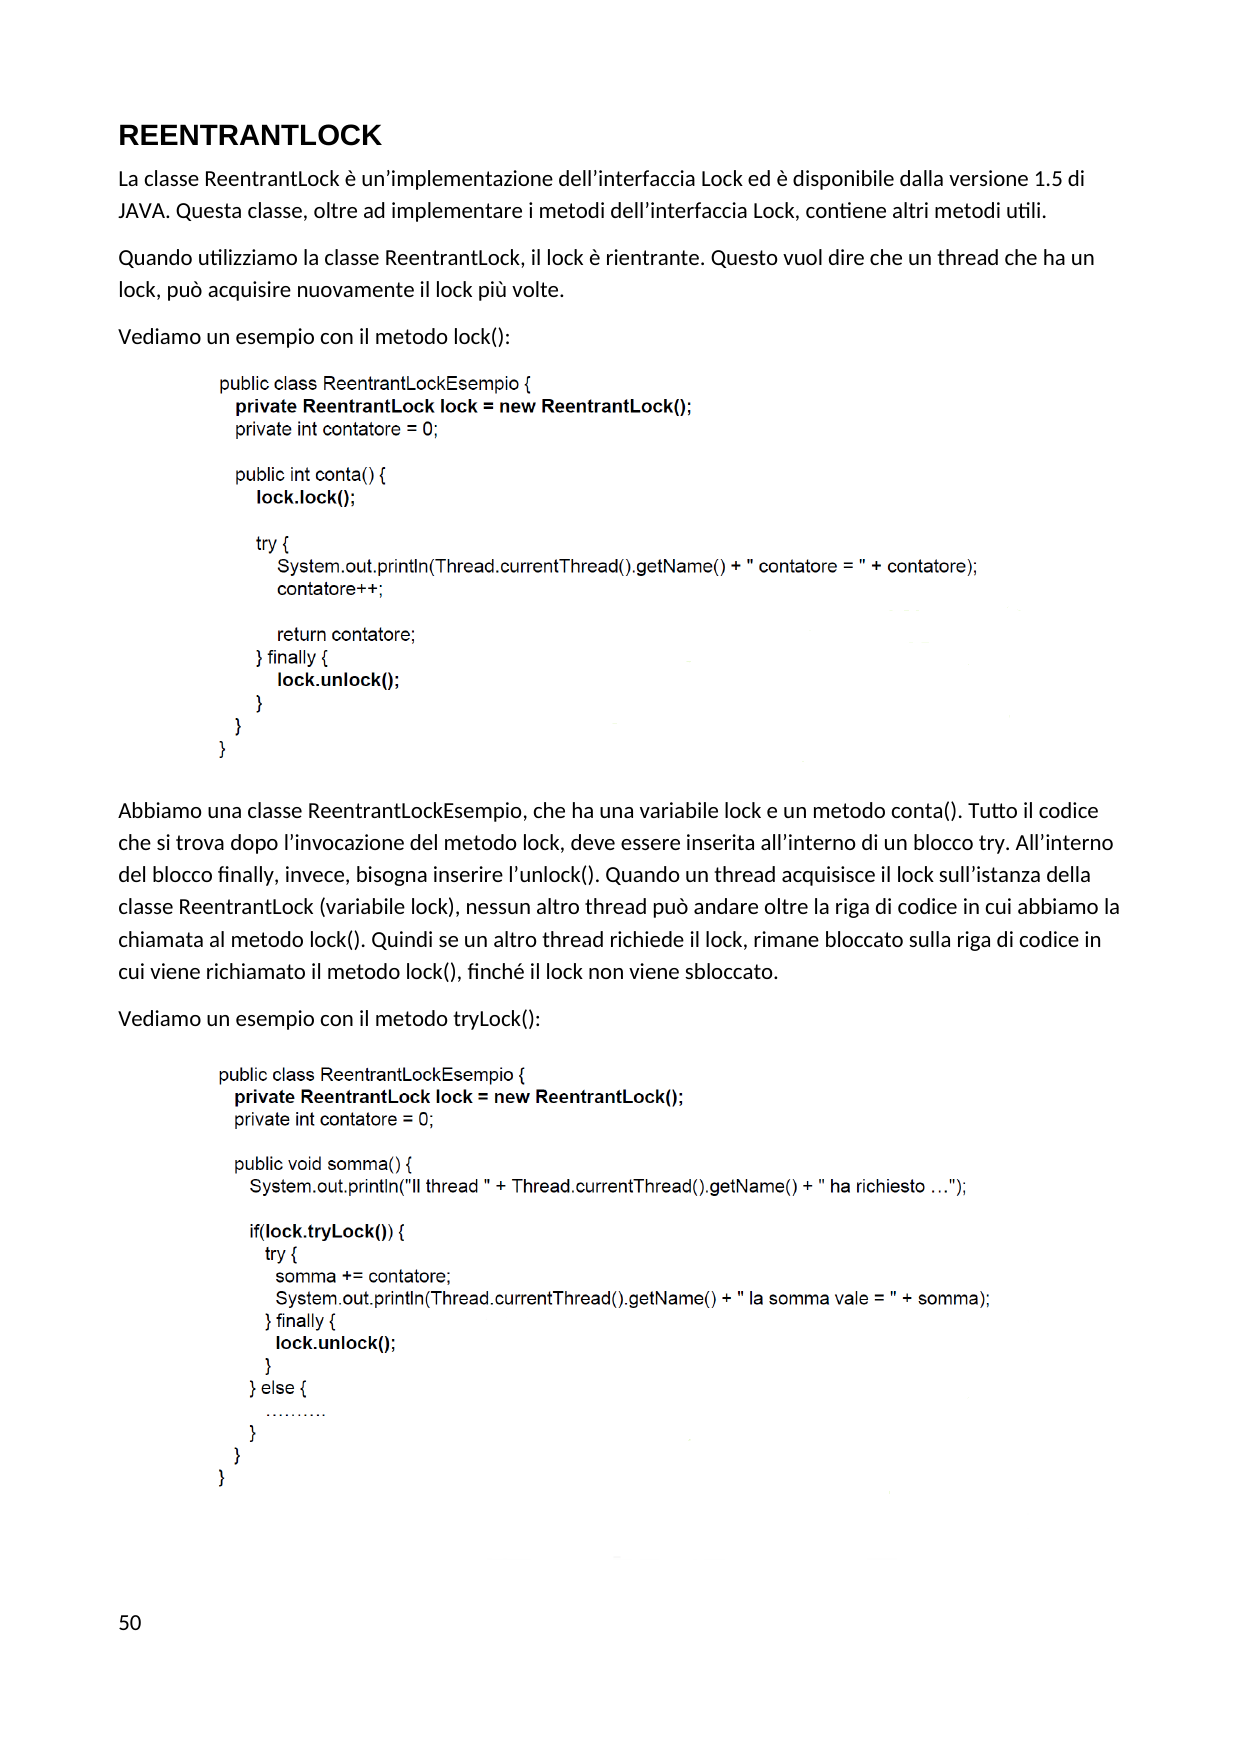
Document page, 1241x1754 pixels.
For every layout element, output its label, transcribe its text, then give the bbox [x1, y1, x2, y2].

subtitle REENTRANTLOCK [118, 118, 1122, 152]
text Vediamo un esempio con il metodo tryLock(): [118, 1004, 1122, 1032]
text Abbiamo una classe ReentrantLockEsempio, che ha una variabile lock e un metodo conta(). Tutto il codice che si trova dopo l’invocazione del metodo lock, deve essere inserita all’interno di un blocco try. All’interno del blocco finally, invece, bisogna inserire l’unlock(). Quando un thread acquisisce il lock sull’istanza della classe ReentrantLock (variabile lock), nessun altro thread può andare oltre la riga di codice in cui abbiamo la chiamata al metodo lock(). Quindi se un altro thread richiede il lock, rimane bloccato sulla riga di codice in cui viene richiamato il metodo lock(), finché il lock non viene sbloccato. [118, 796, 1122, 985]
text Vediamo un esempio con il metodo lock(): [118, 322, 1122, 350]
text Quando utilizziamo la classe ReentrantLock, il lock è rientrante. Questo vuol dire che un thread che ha un lock, può acquisire nuovamente il lock più volte. [118, 243, 1122, 303]
picture [211, 369, 1029, 762]
picture [211, 1060, 1029, 1561]
text La classe ReentrantLock è un’implementazione dell’interfaccia Lock ed è disponibile dalla versione 1.5 di JAVA. Questa classe, oltre ad implementare i metodi dell’interfaccia Lock, contiene altri metodi utili. [118, 164, 1122, 224]
